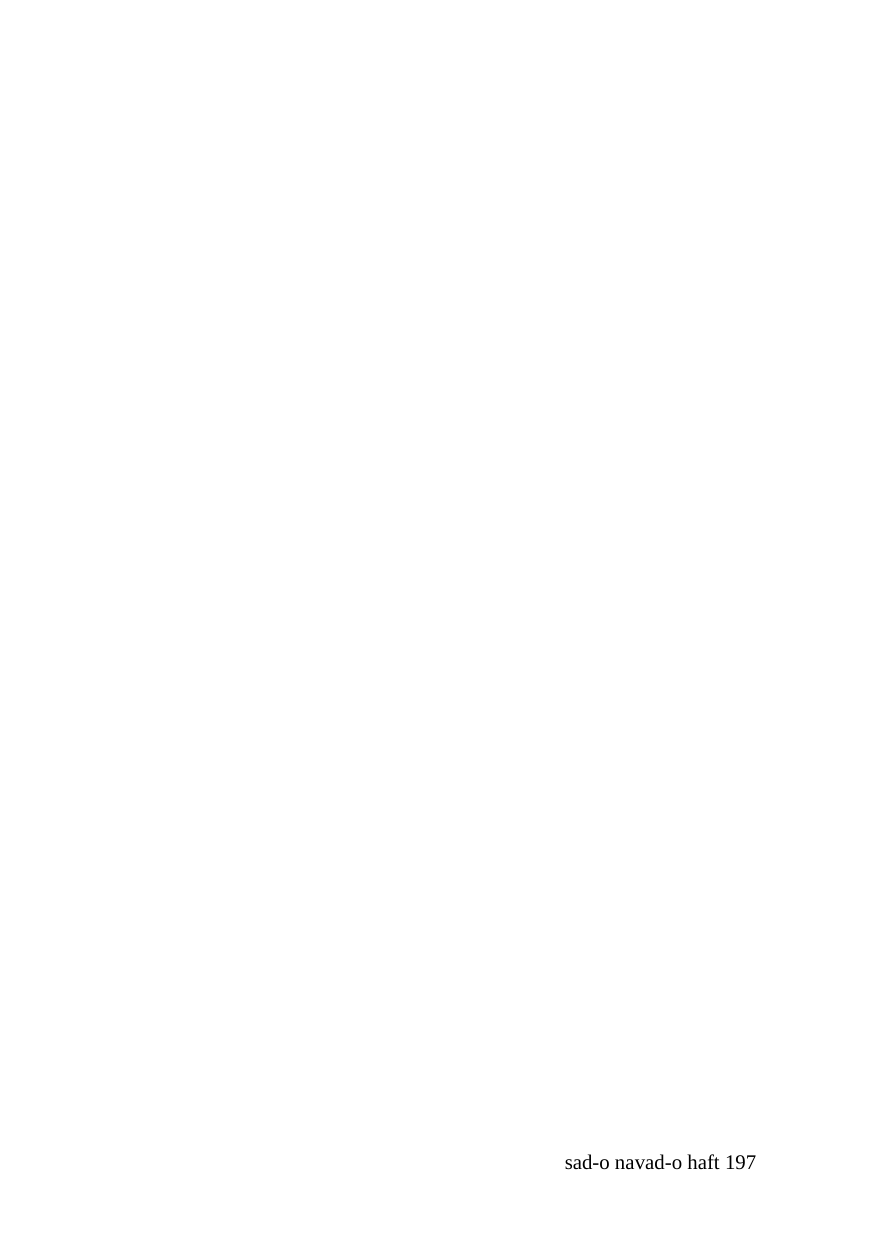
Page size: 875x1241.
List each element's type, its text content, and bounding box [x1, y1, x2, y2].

text sad-o navad-o haft 197 [118, 1150, 756, 1174]
